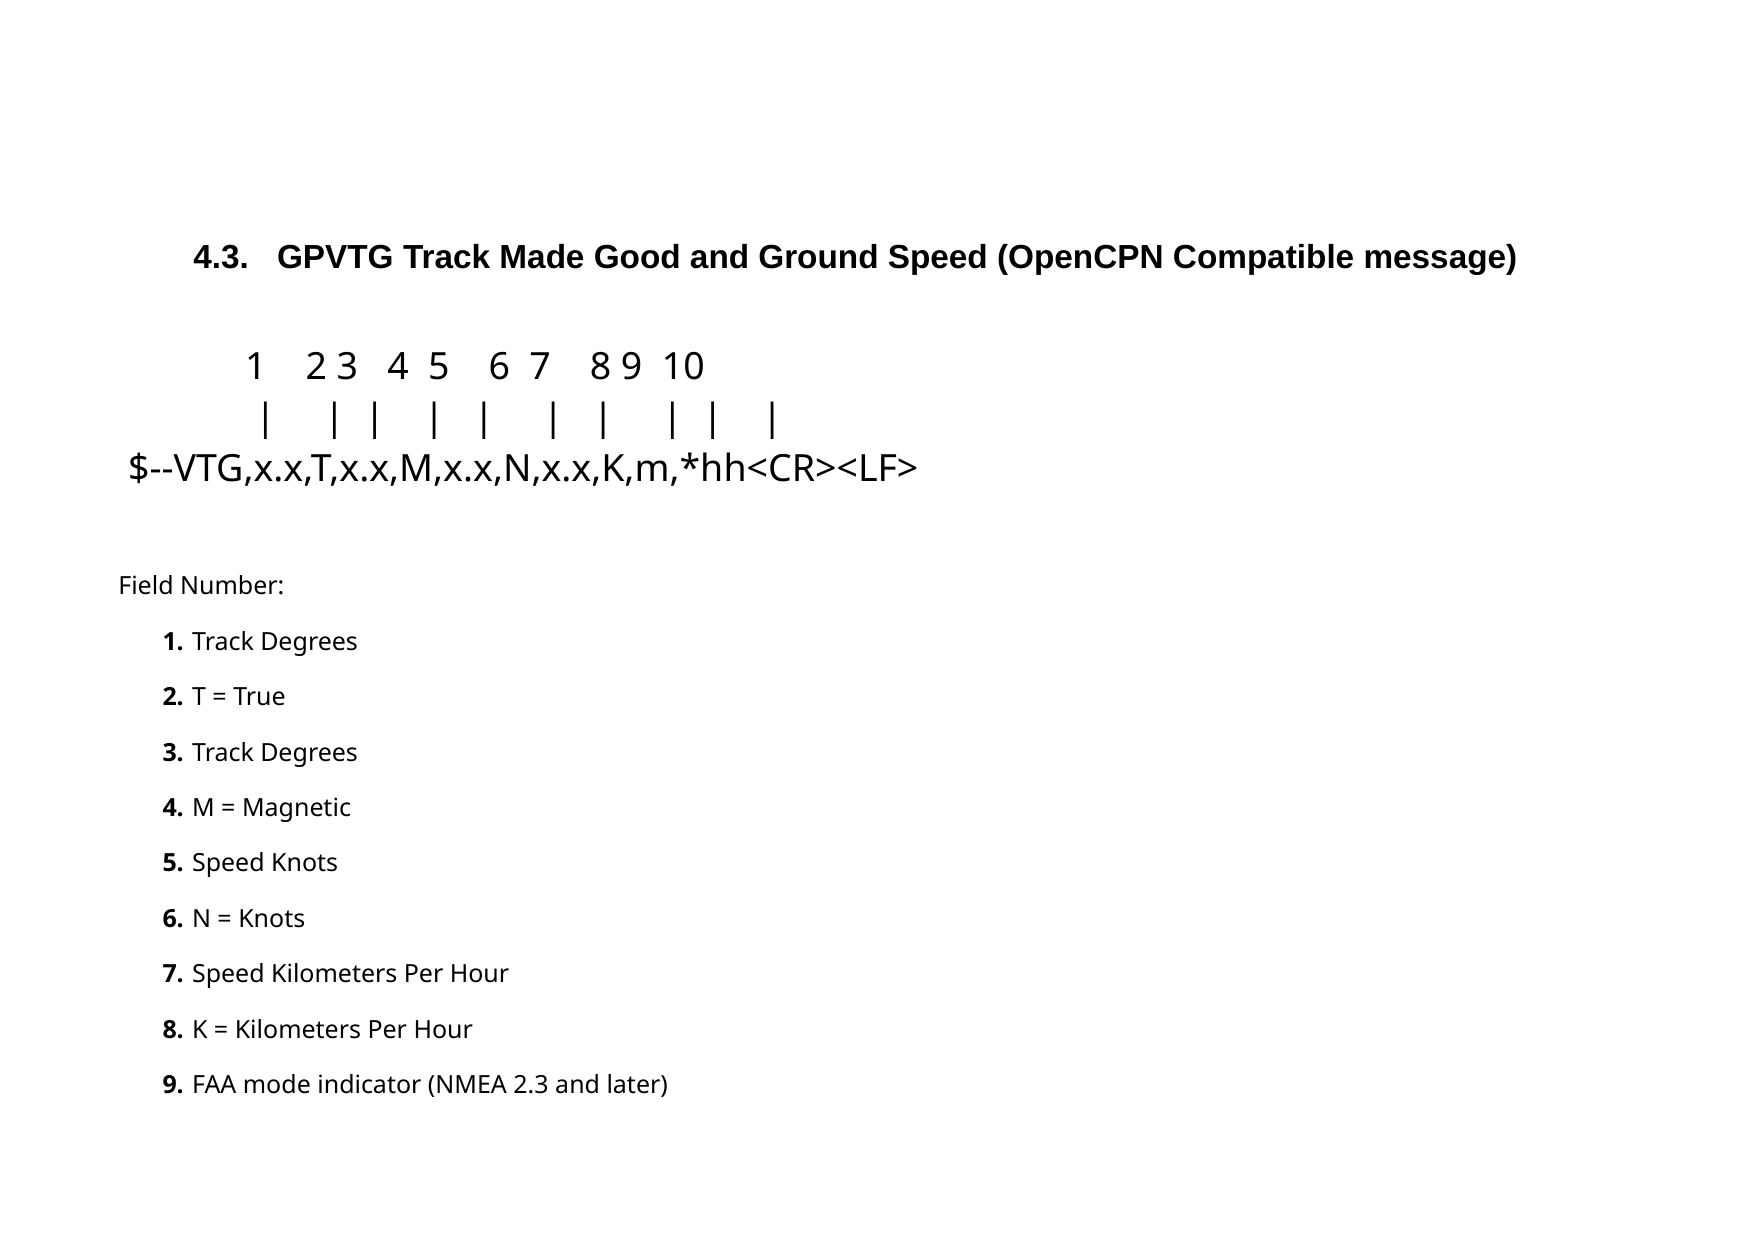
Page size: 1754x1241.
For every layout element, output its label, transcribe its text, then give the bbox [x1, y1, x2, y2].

list Speed Knots [162, 845, 1636, 879]
list M = Magnetic [162, 790, 1636, 824]
list T = True [162, 679, 1636, 713]
text $--VTG,x.x,T,x.x,M,x.x,N,x.x,K,m,*hh<CR><LF> [118, 441, 1636, 492]
subtitle GPVTG Track Made Good and Ground Speed (OpenCPN Compatible message) [193, 237, 1636, 276]
list FAA mode indicator (NMEA 2.3 and later) [162, 1067, 1636, 1101]
text 1 2 3 4 5 6 7 8 9 10 [118, 339, 1636, 390]
list N = Knots [162, 901, 1636, 934]
list K = Kilometers Per Hour [162, 1011, 1636, 1045]
text | | | | | | | | | | [118, 390, 1636, 441]
list Speed Kilometers Per Hour [162, 956, 1636, 990]
list Track Degrees [162, 623, 1636, 657]
text Field Number: [118, 568, 1636, 602]
list Track Degrees [162, 734, 1636, 768]
